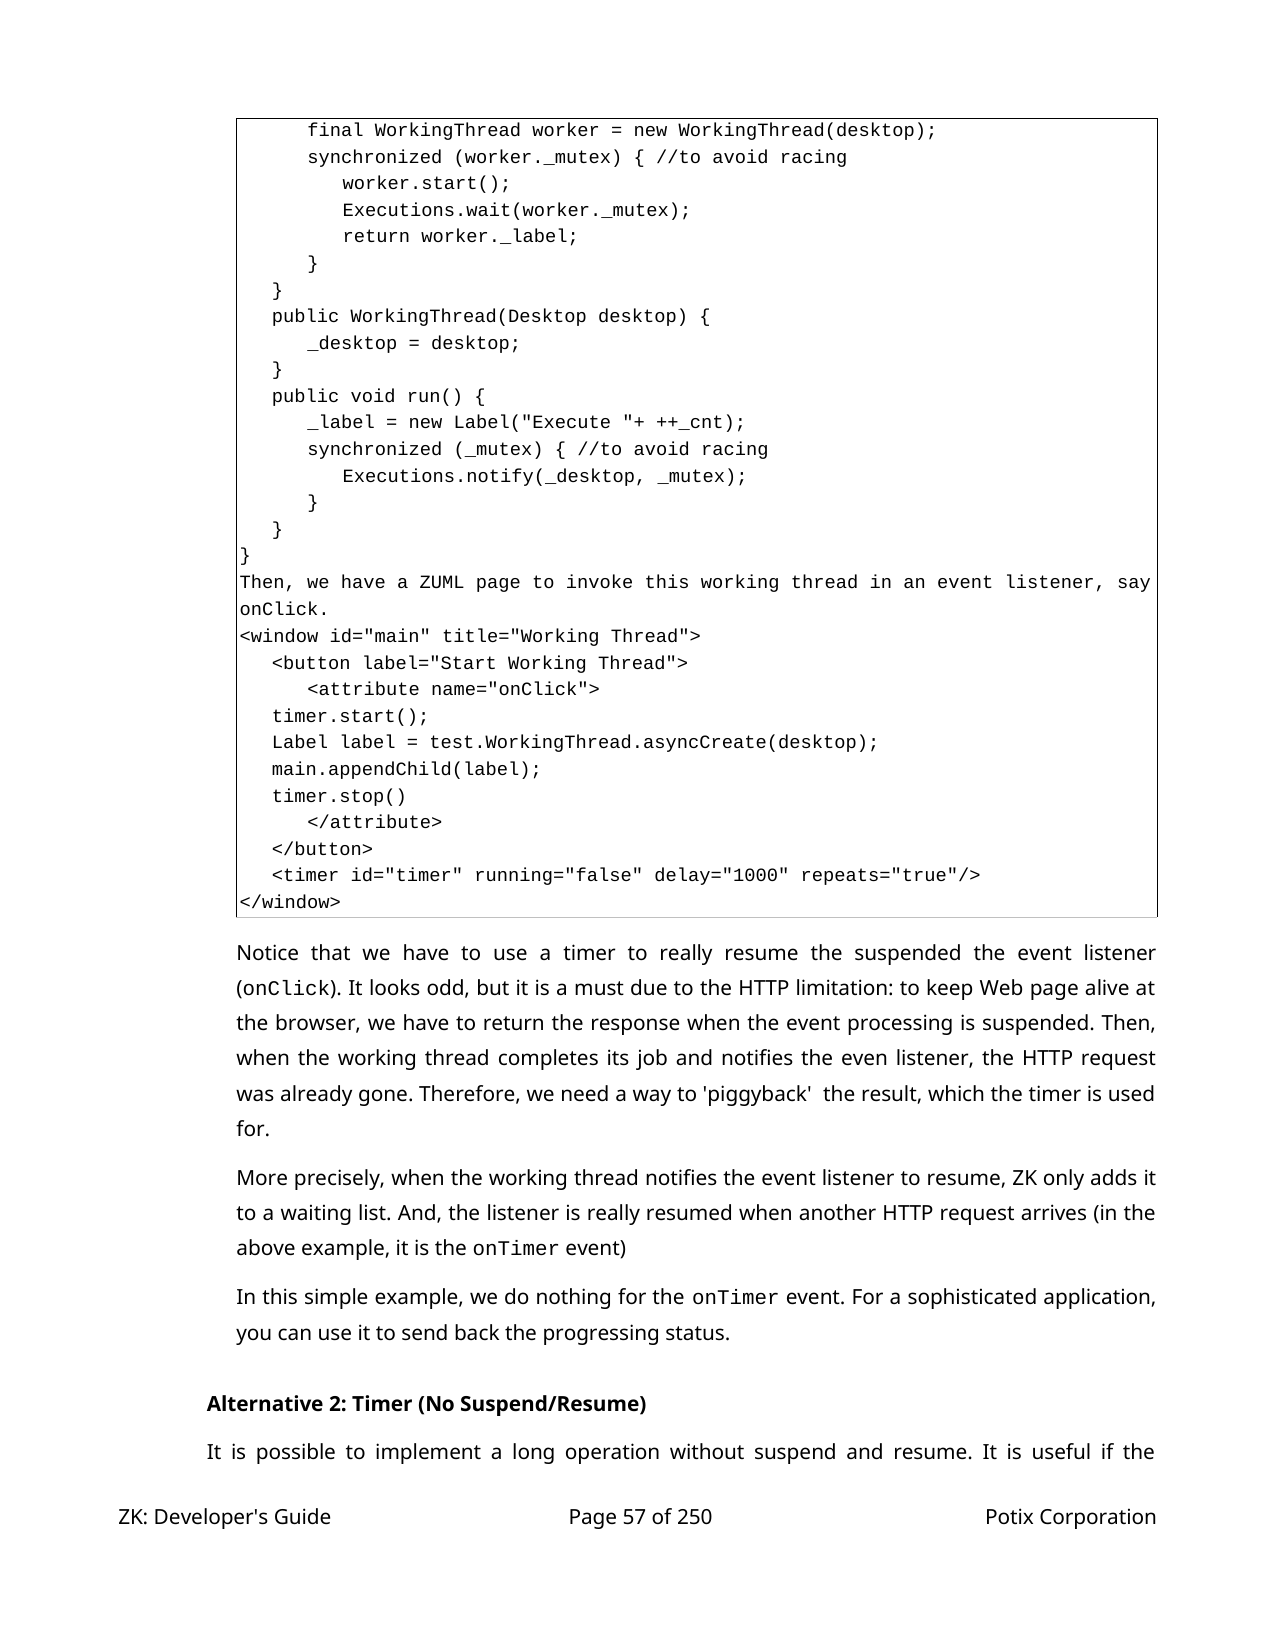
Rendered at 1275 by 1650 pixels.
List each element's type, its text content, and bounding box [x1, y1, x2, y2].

text In this simple example, we do nothing for the onTimer event. For a sophisticated application, you can use it to send back the progressing status. [236, 1282, 1157, 1346]
subtitle Alternative 2: Timer (No Suspend/Resume) [207, 1389, 1157, 1417]
text It is possible to implement a long operation without suspend and resume. It is useful if the [207, 1437, 1157, 1466]
text <window id="main" title="Working Thread"> <button label="Start Working Thread"> <attribute name="onClick"> timer.start(); Label label = test.WorkingThread.asyncCreate(desktop); main.appendChild(label); timer.stop() </attribute> </button> <timer id="timer" running="false" delay="1000" repeats="true"/> </window> [237, 624, 1157, 917]
text final WorkingThread worker = new WorkingThread(desktop); synchronized (worker._mutex) { //to avoid racing worker.start(); Executions.wait(worker._mutex); return worker._label; } } public WorkingThread(Desktop desktop) { _desktop = desktop; } public void run() { _label = new Label("Execute "+ ++_cnt); synchronized (_mutex) { //to avoid racing Executions.notify(_desktop, _mutex); } } } [237, 119, 1157, 567]
text More precisely, when the working thread notifies the event listener to resume, ZK only adds it to a waiting list. And, the listener is really resumed when another HTTP request arrives (in the above example, it is the onTimer event) [236, 1163, 1157, 1262]
text Notice that we have to use a timer to really resume the suspended the event listener (onClick). It looks odd, but it is a must due to the HTTP limitation: to keep Web page alive at the browser, we have to return the response when the event processing is suspended. Then, when the working thread completes its job and notifies the even listener, the HTTP request was already gone. Therefore, we need a way to 'piggyback' the result, which the timer is used for. [236, 938, 1157, 1142]
text Then, we have a ZUML page to invoke this working thread in an event listener, say onClick. [237, 570, 1157, 621]
